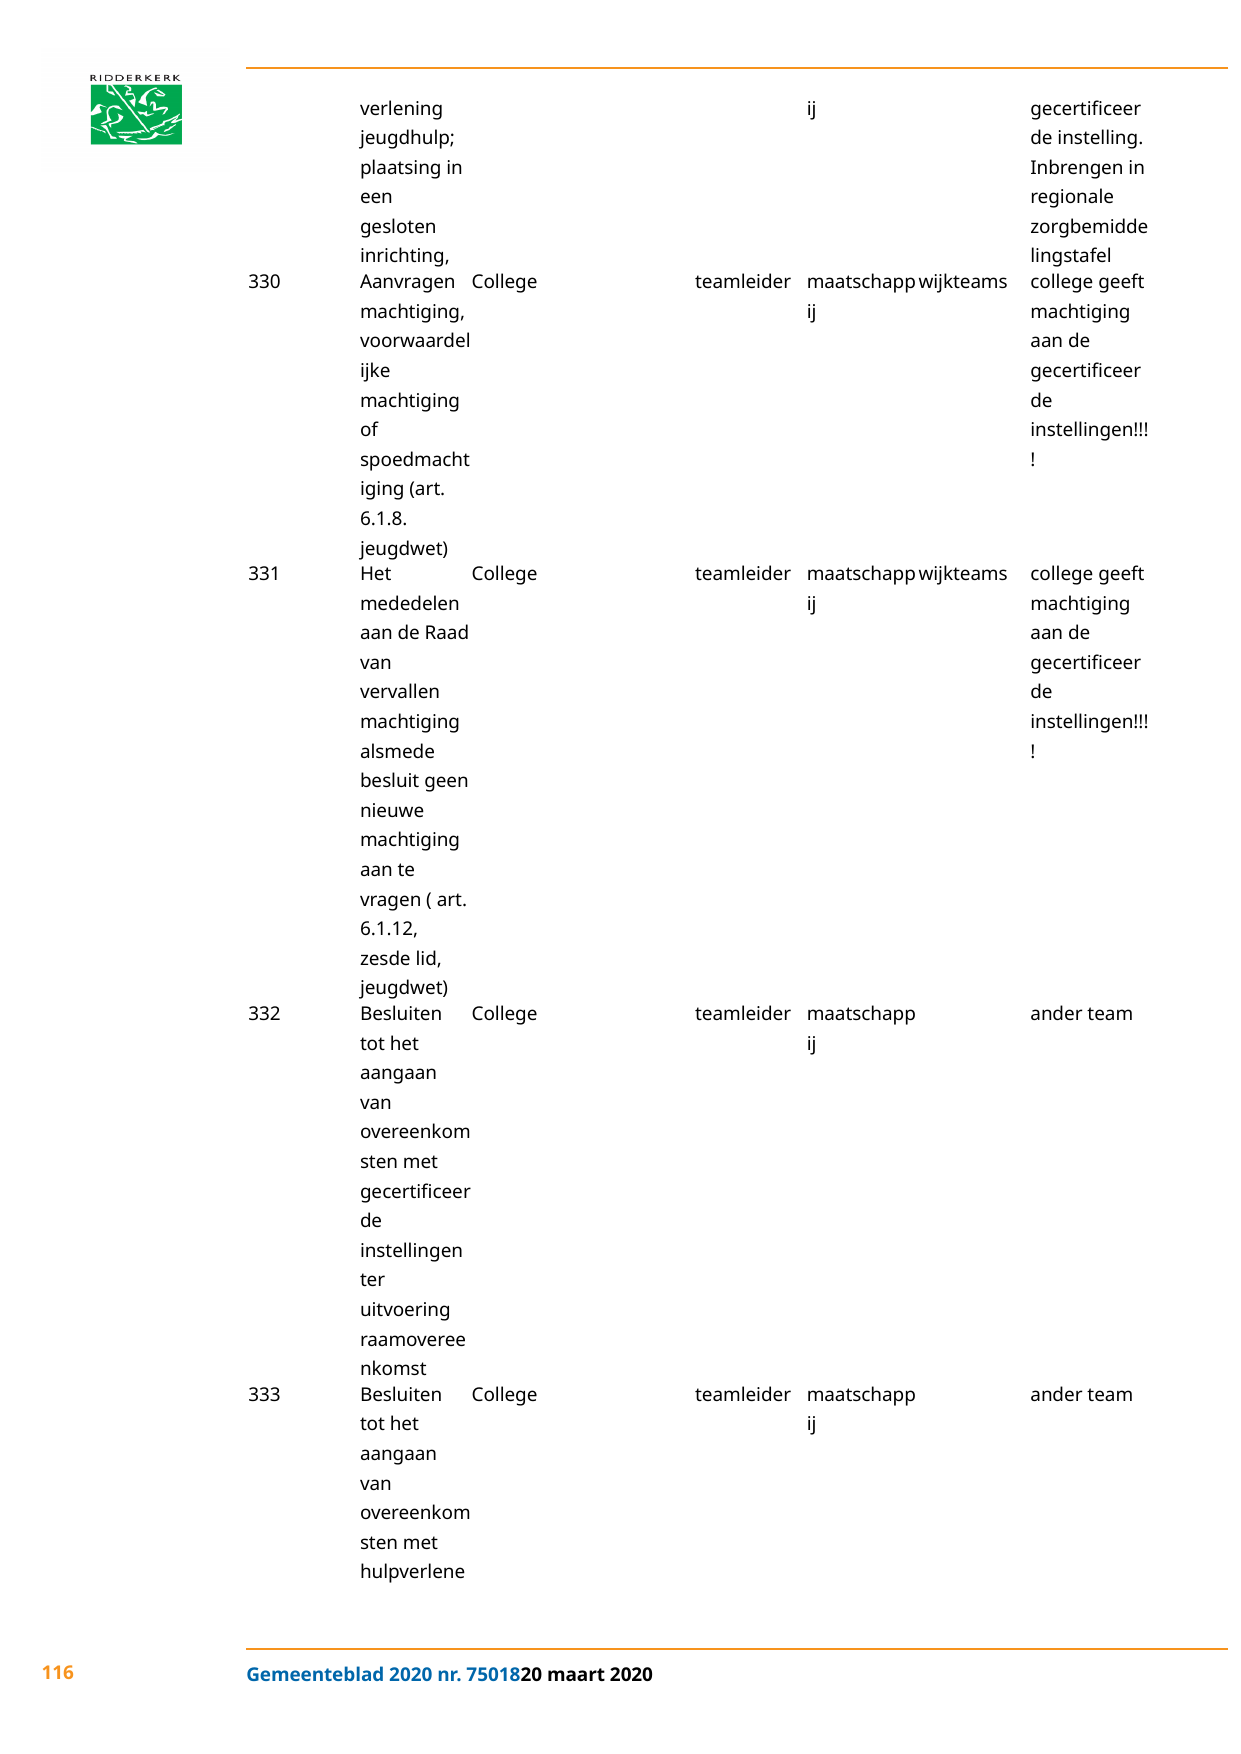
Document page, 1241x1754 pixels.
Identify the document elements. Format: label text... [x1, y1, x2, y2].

table_cell Besluiten tot het aangaan van overeenkomsten met hulpverlene [360, 1381, 471, 1584]
table_cell [918, 95, 1030, 268]
table_cell college geeft machtiging aan de gecertificeerde instellingen!!!! [1030, 269, 1152, 560]
table_cell Besluiten tot het aangaan van overeenkomsten met gecertificeerde instellingen ter uitvoering raamovereenkomst [360, 1000, 471, 1381]
table_cell [695, 95, 807, 268]
table_cell teamleider [695, 560, 807, 1000]
table_cell [583, 269, 695, 560]
table_cell [583, 95, 695, 268]
picture [41, 47, 231, 172]
table_cell Het mededelen aan de Raad van vervallen machtiging alsmede besluit geen nieuwe machtiging aan te vragen ( art. 6.1.12, zesde lid, jeugdwet) [360, 560, 471, 1000]
table_cell 330 [248, 269, 360, 560]
table_cell [471, 95, 583, 268]
table_cell maatschappij [807, 1000, 918, 1381]
table_cell Aanvragen machtiging, voorwaardelijke machtiging of spoedmachtiging (art. 6.1.8. jeugdwet) [360, 269, 471, 560]
table_cell ij [807, 95, 918, 268]
table_cell wijkteams [918, 560, 1030, 1000]
table_cell wijkteams [918, 269, 1030, 560]
table_cell [583, 560, 695, 1000]
table_cell teamleider [695, 1000, 807, 1381]
table_cell maatschappij [807, 269, 918, 560]
table_cell verlening jeugdhulp; plaatsing in een gesloten inrichting, [360, 95, 471, 268]
table_cell ander team [1030, 1000, 1152, 1381]
table_cell [918, 1381, 1030, 1584]
table_cell ander team [1030, 1381, 1152, 1584]
table_cell College [471, 1000, 583, 1381]
table_cell College [471, 1381, 583, 1584]
table_cell [583, 1381, 695, 1584]
table_cell college geeft machtiging aan de gecertificeerde instellingen!!!! [1030, 560, 1152, 1000]
table_cell maatschappij [807, 1381, 918, 1584]
table_cell gecertificeerde instelling. Inbrengen in regionale zorgbemiddelingstafel [1030, 95, 1152, 268]
table_cell College [471, 269, 583, 560]
table_cell [248, 95, 360, 268]
table_cell [918, 1000, 1030, 1381]
table_cell teamleider [695, 1381, 807, 1584]
table_cell teamleider [695, 269, 807, 560]
table_cell 333 [248, 1381, 360, 1584]
table_cell [583, 1000, 695, 1381]
table_cell maatschappij [807, 560, 918, 1000]
table_cell 331 [248, 560, 360, 1000]
table_cell 332 [248, 1000, 360, 1381]
table_cell College [471, 560, 583, 1000]
